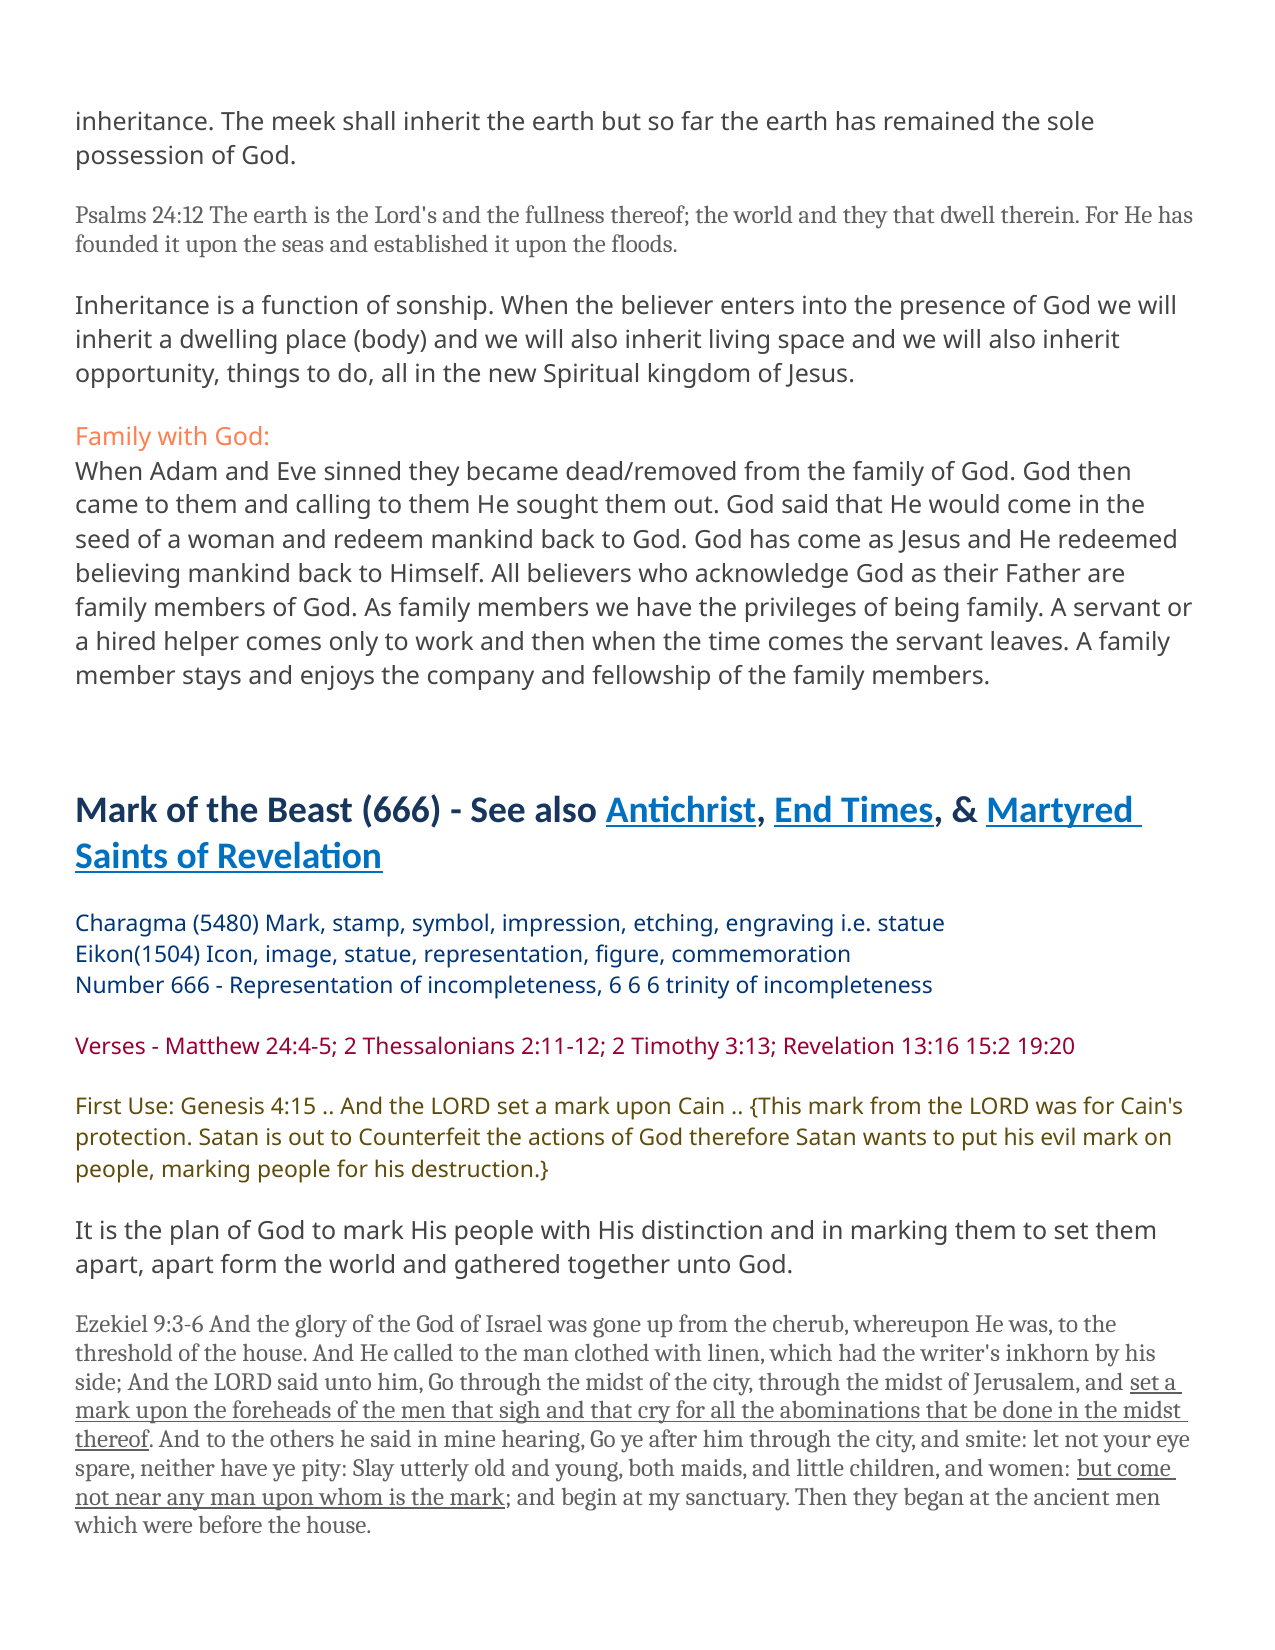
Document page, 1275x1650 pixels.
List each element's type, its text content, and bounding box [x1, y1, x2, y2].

text inheritance. The meek shall inherit the earth but so far the earth has remained the sole possession of God. [75, 104, 1200, 172]
text Charagma (5480) Mark, stamp, symbol, impression, etching, engraving i.e. statue Eikon(1504) Icon, image, statue, representation, figure, commemoration Number 666 - Representation of incompleteness, 6 6 6 trinity of incompleteness [75, 907, 1200, 1000]
text First Use: Genesis 4:15 .. And the LORD set a mark upon Cain .. {This mark from the LORD was for Cain's protection. Satan is out to Counterfeit the actions of God therefore Satan wants to put his evil mark on people, marking people for his destruction.} [75, 1090, 1200, 1184]
text It is the plan of God to mark His people with His distinction and in marking them to set them apart, apart form the world and gathered together unto God. [75, 1213, 1200, 1281]
text Ezekiel 9:3-6 And the glory of the God of Israel was gone up from the cherub, whereupon He was, to the threshold of the house. And He called to the man clothed with linen, which had the writer's inkhorn by his side; And the LORD said unto him, Go through the midst of the city, through the midst of Jerusalem, and set a mark upon the foreheads of the men that sigh and that cry for all the abominations that be done in the midst thereof. And to the others he said in mine hearing, Go ye after him through the city, and smite: let not your eye spare, neither have ye pity: Slay utterly old and young, both maids, and little children, and women: but come not near any man upon whom is the mark; and begin at my sanctuary. Then they began at the ancient men which were before the house. [75, 1310, 1200, 1540]
text Psalms 24:12 The earth is the Lord's and the fullness thereof; the world and they that dwell therein. For He has founded it upon the seas and established it upon the floods. [75, 201, 1200, 258]
text Inheritance is a function of sonship. When the believer enters into the presence of God we will inherit a dwelling place (body) and we will also inherit living space and we will also inherit opportunity, things to do, all in the new Spiritual kingdom of Jesus. [75, 288, 1200, 390]
text Verses - Matthew 24:4-5; 2 Thessalonians 2:11-12; 2 Timothy 3:13; Revelation 13:16 15:2 19:20 [75, 1029, 1200, 1061]
text Family with God: When Adam and Eve sinned they became dead/removed from the family of God. God then came to them and calling to them He sought them out. God said that He would come in the seed of a woman and redeem mankind back to God. God has come as Jesus and He redeemed believing mankind back to Himself. All believers who acknowledge God as their Father are family members of God. As family members we have the privileges of being family. A servant or a hired helper comes only to work and then when the time comes the servant leaves. A family member stays and enjoys the company and fellowship of the family members. [75, 419, 1200, 692]
subtitle Mark of the Beast (666) - See also Antichrist, End Times, & Martyred Saints of Revelation [75, 786, 1200, 877]
